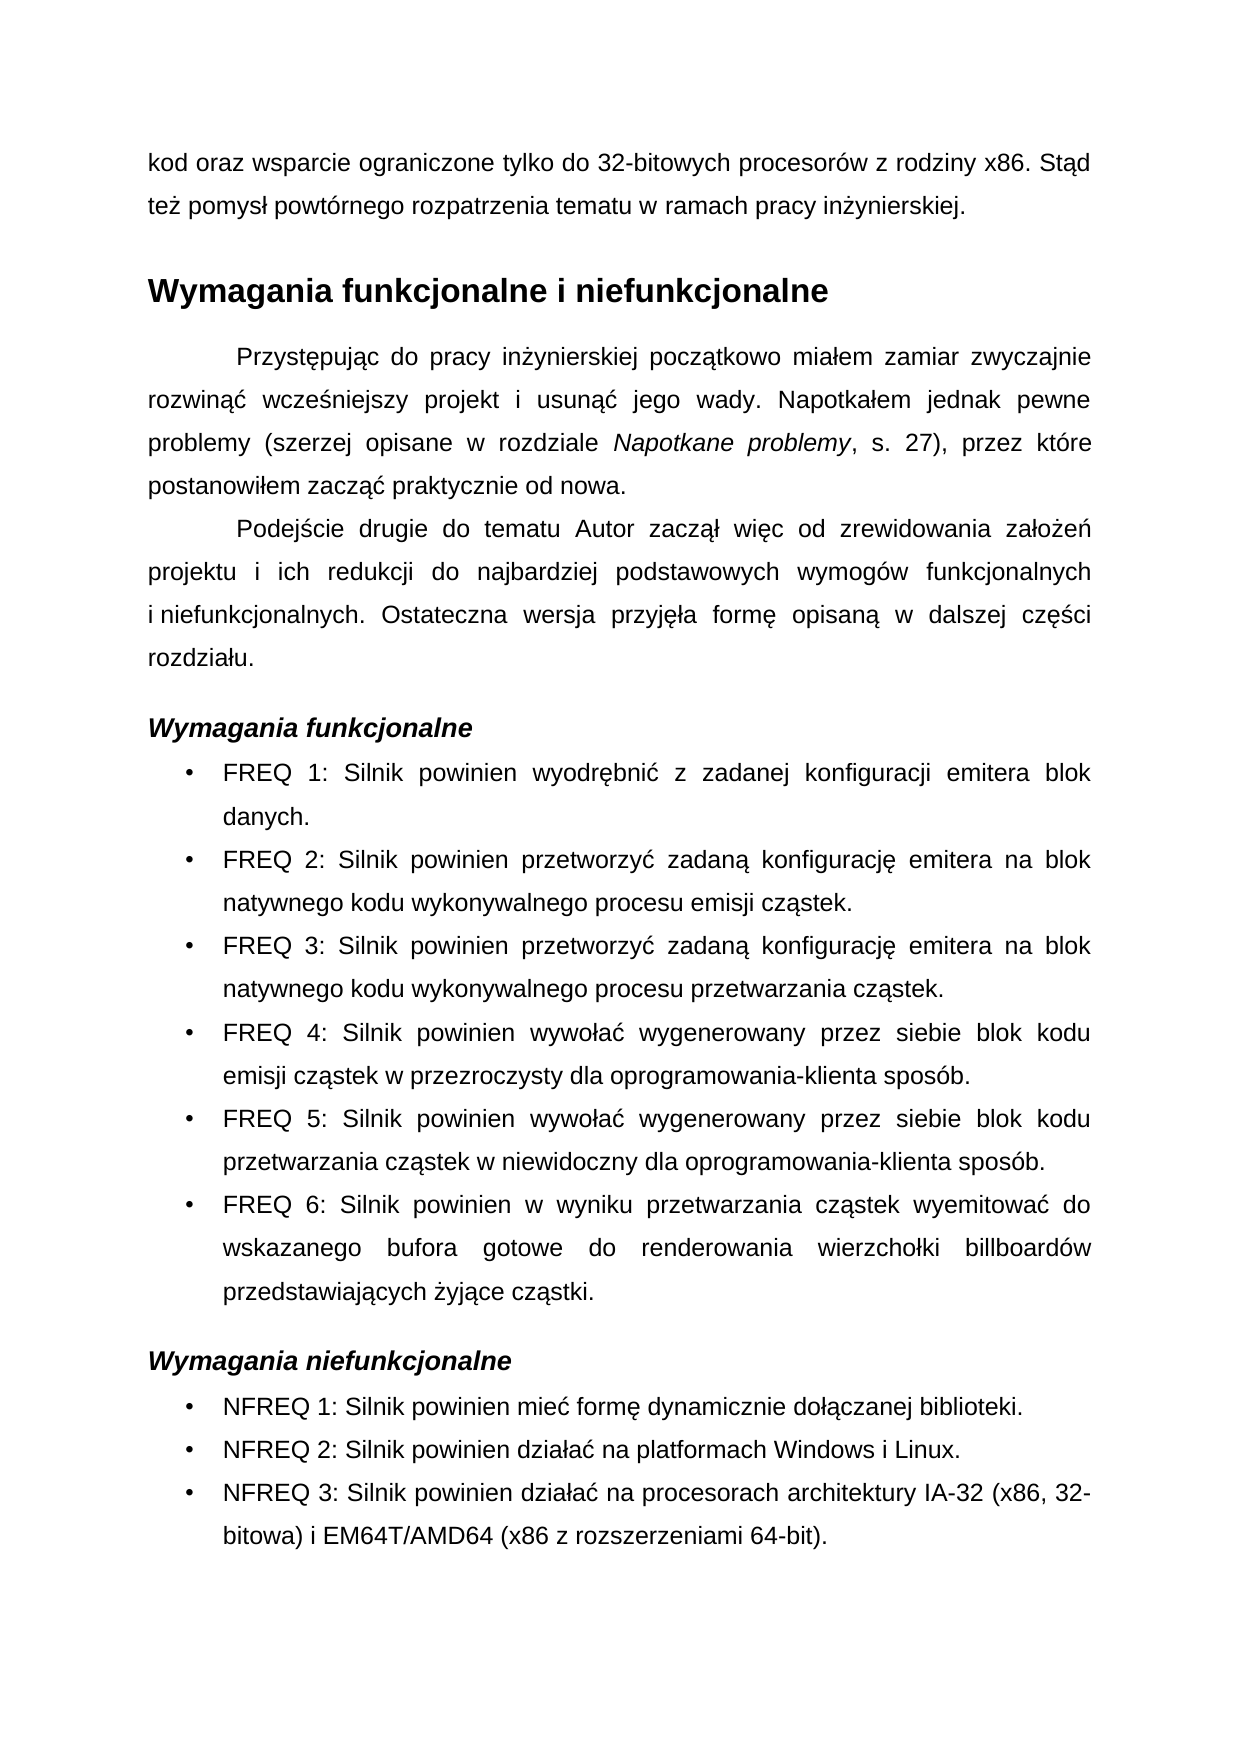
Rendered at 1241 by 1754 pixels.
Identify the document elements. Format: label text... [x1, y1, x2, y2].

text Podejście drugie do tematu Autor zaczął więc od zrewidowania założeń projektu i ich redukcji do najbardziej podstawowych wymogów funkcjonalnych i niefunkcjonalnych. Ostateczna wersja przyjęła formę opisaną w dalszej części rozdziału. [148, 514, 1092, 672]
list NFREQ 2: Silnik powinien działać na platformach Windows i Linux. [185, 1435, 1092, 1464]
subtitle Wymagania funkcjonalne [148, 712, 1092, 743]
subtitle Wymagania funkcjonalne i niefunkcjonalne [148, 271, 1092, 310]
text Przystępując do pracy inżynierskiej początkowo miałem zamiar zwyczajnie rozwinąć wcześniejszy projekt i usunąć jego wady. Napotkałem jednak pewne problemy (szerzej opisane w rozdziale Napotkane problemy, s. 27), przez które postanowiłem zacząć praktycznie od nowa. [148, 342, 1092, 500]
list FREQ 6: Silnik powinien w wyniku przetwarzania cząstek wyemitować do wskazanego bufora gotowe do renderowania wierzchołki billboardów przedstawiających żyjące cząstki. [185, 1190, 1092, 1305]
list FREQ 4: Silnik powinien wywołać wygenerowany przez siebie blok kodu emisji cząstek w przezroczysty dla oprogramowania-klienta sposób. [185, 1017, 1092, 1089]
subtitle Wymagania niefunkcjonalne [148, 1345, 1092, 1376]
list FREQ 2: Silnik powinien przetworzyć zadaną konfigurację emitera na blok natywnego kodu wykonywalnego procesu emisji cząstek. [185, 845, 1092, 917]
list NFREQ 1: Silnik powinien mieć formę dynamicznie dołączanej biblioteki. [185, 1392, 1092, 1420]
list NFREQ 3: Silnik powinien działać na procesorach architektury IA-32 (x86, 32-bitowa) i EM64T/AMD64 (x86 z rozszerzeniami 64-bit). [185, 1478, 1092, 1550]
list FREQ 1: Silnik powinien wyodrębnić z zadanej konfiguracji emitera blok danych. [185, 758, 1092, 830]
text kod oraz wsparcie ograniczone tylko do 32-bitowych procesorów z rodziny x86. Stąd też pomysł powtórnego rozpatrzenia tematu w ramach pracy inżynierskiej. [148, 148, 1092, 219]
list FREQ 5: Silnik powinien wywołać wygenerowany przez siebie blok kodu przetwarzania cząstek w niewidoczny dla oprogramowania-klienta sposób. [185, 1104, 1092, 1176]
list FREQ 3: Silnik powinien przetworzyć zadaną konfigurację emitera na blok natywnego kodu wykonywalnego procesu przetwarzania cząstek. [185, 931, 1092, 1003]
